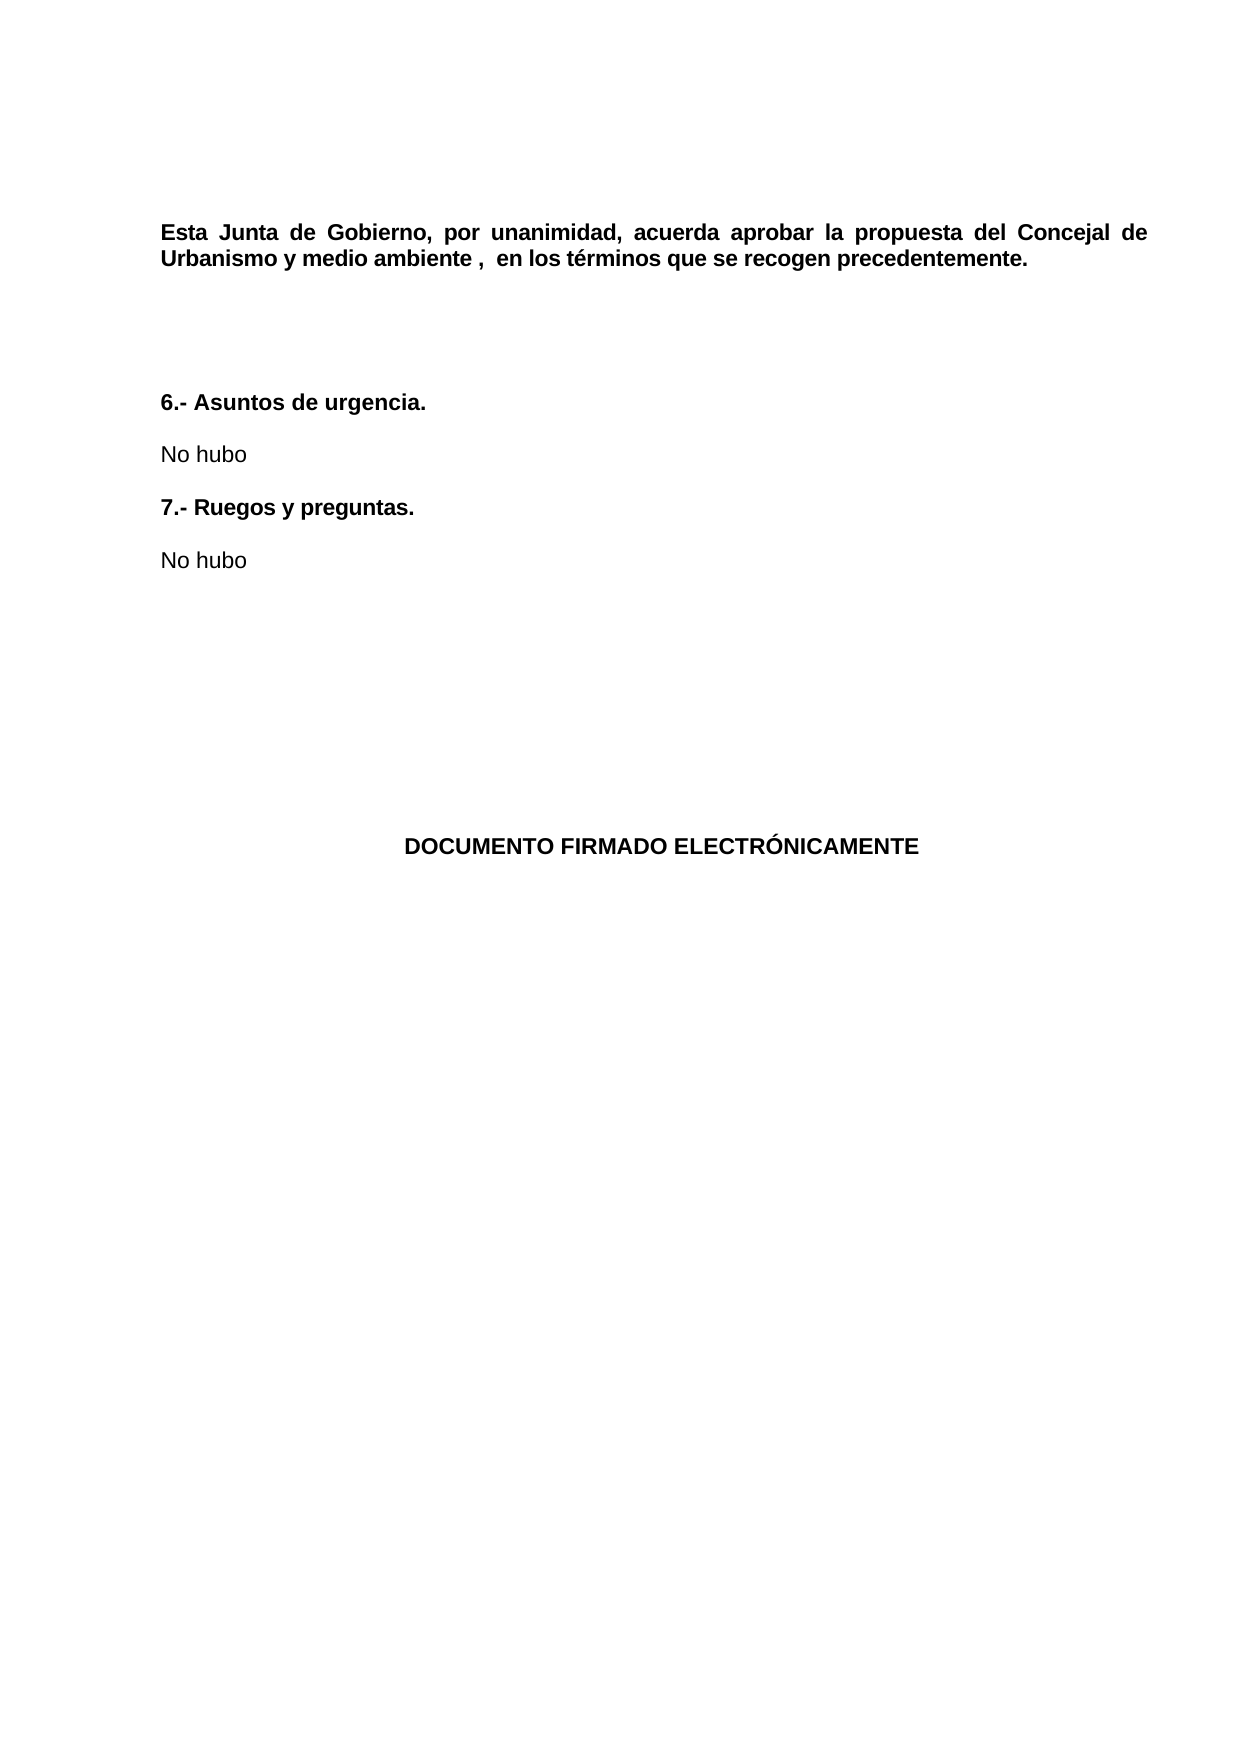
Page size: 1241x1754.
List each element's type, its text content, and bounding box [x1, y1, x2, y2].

text 7.- Ruegos y preguntas. [160, 494, 1163, 520]
text No hubo [160, 547, 1163, 573]
text Esta Junta de Gobierno, por unanimidad, acuerda aprobar la propuesta del Concejal de Urbanismo y medio ambiente , en los términos que se recogen precedentemente. [160, 219, 1148, 271]
text 6.- Asuntos de urgencia. [160, 389, 1163, 415]
text DOCUMENTO FIRMADO ELECTRÓNICAMENTE [160, 833, 1163, 859]
text No hubo [160, 441, 1163, 468]
